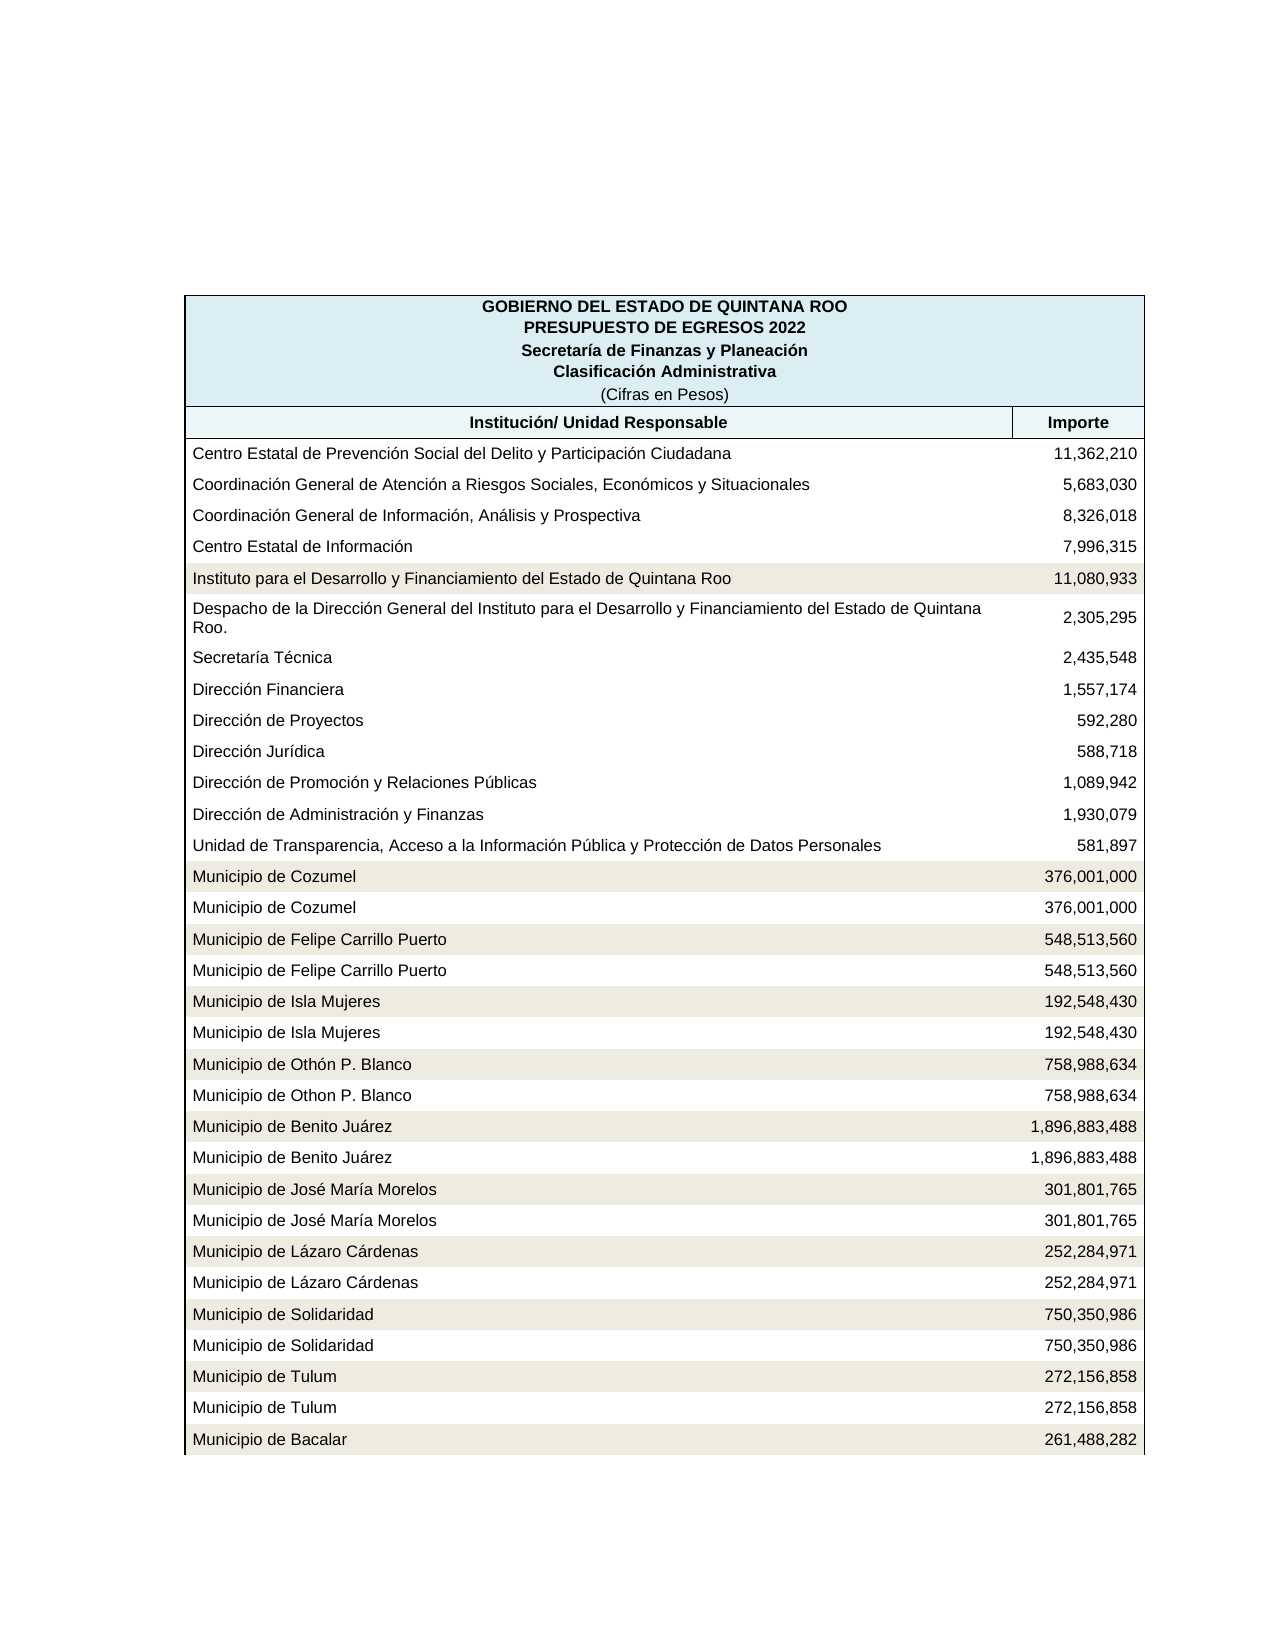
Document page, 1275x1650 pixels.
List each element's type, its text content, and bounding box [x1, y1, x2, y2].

table_cell 5,683,030 [1012, 469, 1144, 500]
table_cell 1,930,079 [1012, 799, 1144, 830]
table_cell Centro Estatal de Prevención Social del Delito y Participación Ciudadana [186, 439, 1012, 469]
table_cell 252,284,971 [1012, 1267, 1144, 1298]
table_cell Municipio de Othon P. Blanco [186, 1080, 1012, 1111]
table_cell 548,513,560 [1012, 924, 1144, 955]
table_cell 376,001,000 [1012, 861, 1144, 892]
table_cell 758,988,634 [1012, 1049, 1144, 1080]
table_cell 2,435,548 [1012, 642, 1144, 673]
table_cell Importe [1013, 407, 1144, 437]
table_cell Dirección Financiera [186, 674, 1012, 705]
table_cell 11,080,933 [1012, 563, 1144, 594]
table_cell 11,362,210 [1012, 439, 1144, 469]
table_cell 272,156,858 [1012, 1361, 1144, 1392]
table_cell 758,988,634 [1012, 1080, 1144, 1111]
table_cell Institución/ Unidad Responsable [186, 407, 1012, 437]
table_cell Municipio de Benito Juárez [186, 1142, 1012, 1173]
table_cell Municipio de Tulum [186, 1392, 1012, 1423]
table_cell Secretaría Técnica [186, 642, 1012, 673]
table_cell Instituto para el Desarrollo y Financiamiento del Estado de Quintana Roo [186, 563, 1012, 594]
table_cell 588,718 [1012, 736, 1144, 767]
table_cell Municipio de Tulum [186, 1361, 1012, 1392]
table_cell 7,996,315 [1012, 531, 1144, 562]
table_cell 581,897 [1012, 830, 1144, 861]
table_cell Coordinación General de Información, Análisis y Prospectiva [186, 500, 1012, 531]
table_cell Coordinación General de Atención a Riesgos Sociales, Económicos y Situacionales [186, 469, 1012, 500]
table_cell Municipio de Othón P. Blanco [186, 1049, 1012, 1080]
table_cell Municipio de Cozumel [186, 892, 1012, 923]
table_cell 301,801,765 [1012, 1205, 1144, 1236]
table_cell Municipio de Felipe Carrillo Puerto [186, 955, 1012, 986]
table_cell Municipio de José María Morelos [186, 1205, 1012, 1236]
table_cell Centro Estatal de Información [186, 531, 1012, 562]
table_cell 1,557,174 [1012, 674, 1144, 705]
table_cell Municipio de Lázaro Cárdenas [186, 1236, 1012, 1267]
table_cell 2,305,295 [1012, 594, 1144, 642]
table_cell Municipio de Benito Juárez [186, 1111, 1012, 1142]
table_cell Municipio de Solidaridad [186, 1299, 1012, 1330]
table_cell 272,156,858 [1012, 1392, 1144, 1423]
table_cell Municipio de Felipe Carrillo Puerto [186, 924, 1012, 955]
table_cell 252,284,971 [1012, 1236, 1144, 1267]
table_cell Unidad de Transparencia, Acceso a la Información Pública y Protección de Datos Personales [186, 830, 1012, 861]
table_cell 1,089,942 [1012, 767, 1144, 798]
table_cell Municipio de Solidaridad [186, 1330, 1012, 1361]
table_cell 192,548,430 [1012, 1017, 1144, 1048]
table_cell Dirección de Administración y Finanzas [186, 799, 1012, 830]
table_cell 548,513,560 [1012, 955, 1144, 986]
table_cell Municipio de José María Morelos [186, 1174, 1012, 1205]
table_cell Municipio de Lázaro Cárdenas [186, 1267, 1012, 1298]
table_cell Dirección de Proyectos [186, 705, 1012, 736]
table_cell 750,350,986 [1012, 1299, 1144, 1330]
table_cell 592,280 [1012, 705, 1144, 736]
table_cell Dirección Jurídica [186, 736, 1012, 767]
table_cell Municipio de Isla Mujeres [186, 986, 1012, 1017]
table_cell Municipio de Cozumel [186, 861, 1012, 892]
table_cell Municipio de Isla Mujeres [186, 1017, 1012, 1048]
table_cell 750,350,986 [1012, 1330, 1144, 1361]
table_cell Dirección de Promoción y Relaciones Públicas [186, 767, 1012, 798]
table_cell 301,801,765 [1012, 1174, 1144, 1205]
table_cell 261,488,282 [1012, 1424, 1144, 1455]
table_cell 376,001,000 [1012, 892, 1144, 923]
table_header GOBIERNO DEL ESTADO DE QUINTANA ROO PRESUPUESTO DE EGRESOS 2022 Secretaría de Finanzas y Planeación Clasificación Administrativa (Cifras en Pesos) [186, 296, 1144, 406]
table_cell 1,896,883,488 [1012, 1142, 1144, 1173]
table_cell 1,896,883,488 [1012, 1111, 1144, 1142]
table_cell Despacho de la Dirección General del Instituto para el Desarrollo y Financiamiento del Estado de Quintana Roo. [186, 594, 1012, 642]
table_cell 8,326,018 [1012, 500, 1144, 531]
table_cell 192,548,430 [1012, 986, 1144, 1017]
table_cell Municipio de Bacalar [186, 1424, 1012, 1455]
